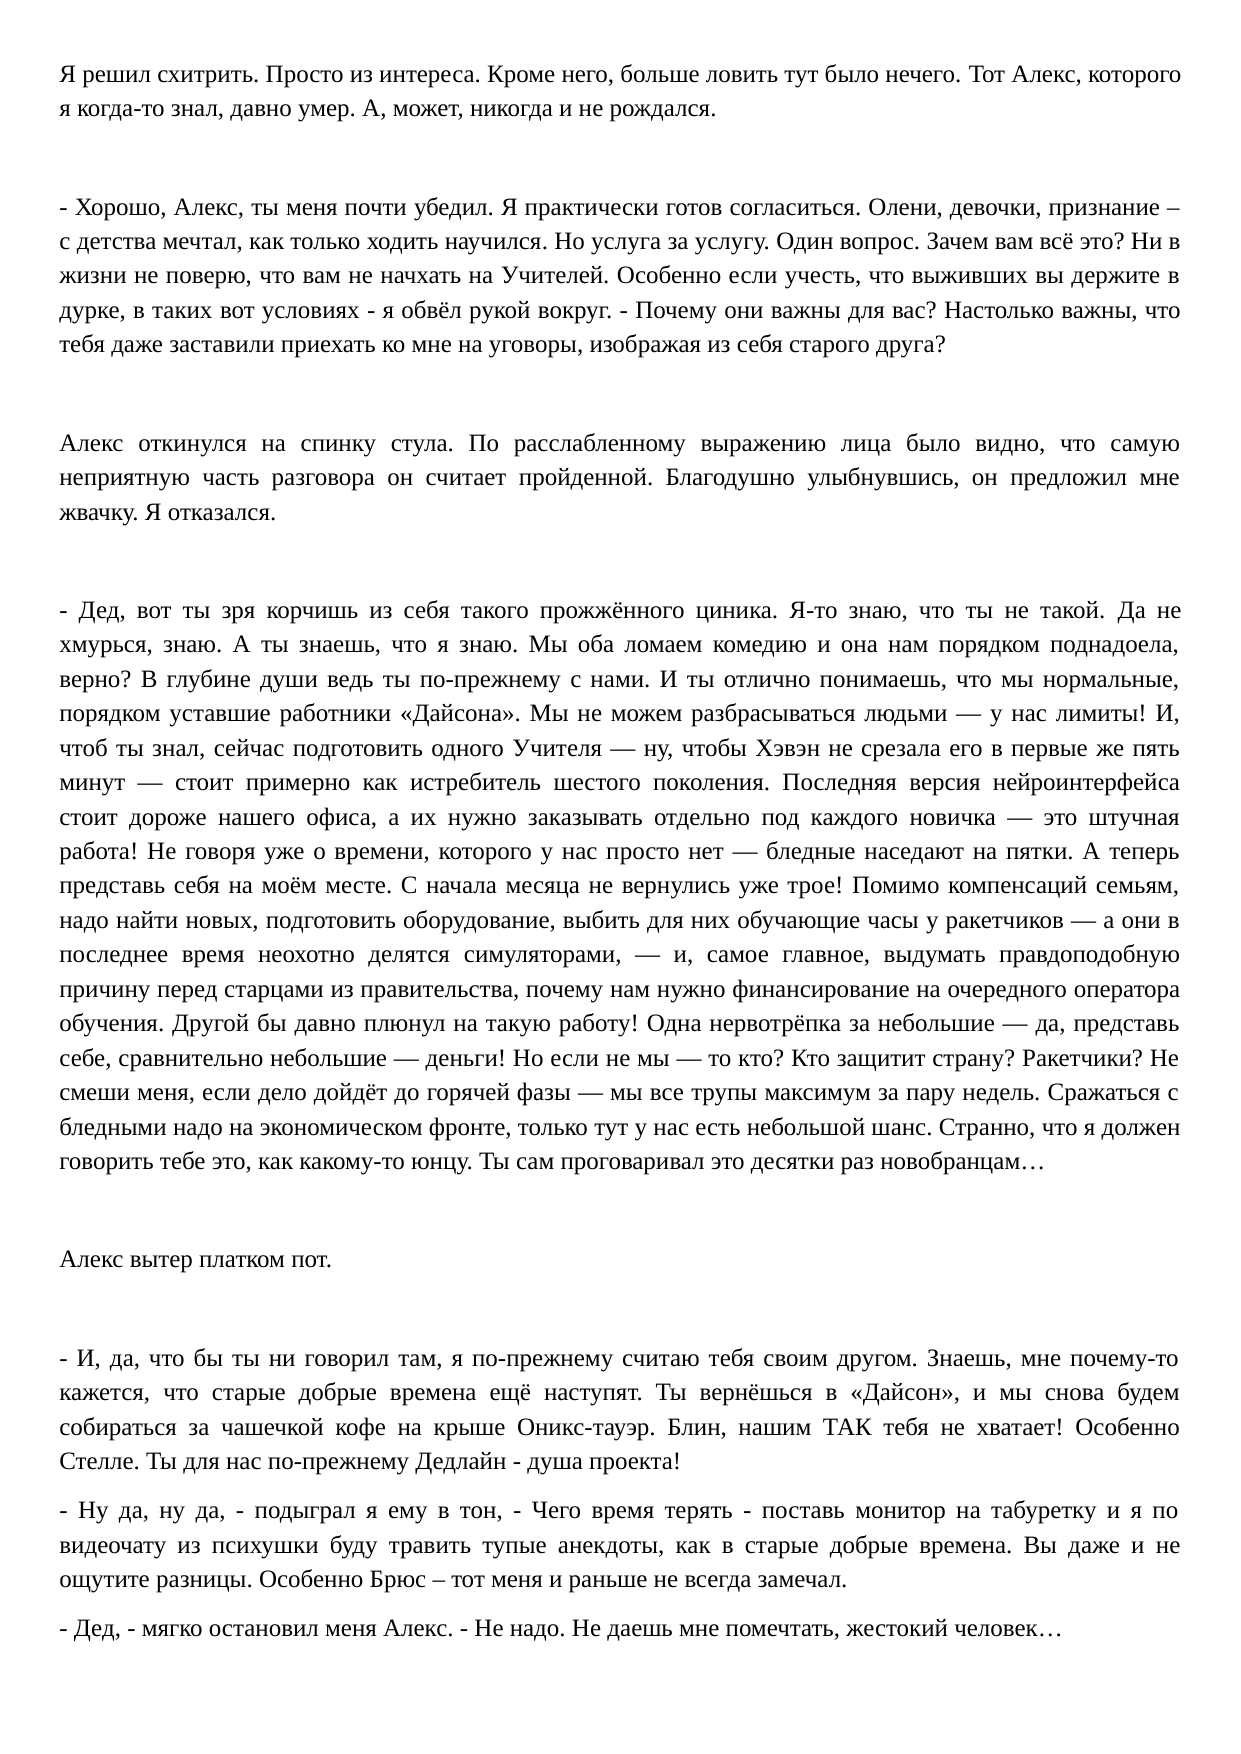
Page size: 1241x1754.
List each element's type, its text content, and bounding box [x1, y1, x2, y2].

text - Ну да, ну да, - подыграл я ему в тон, - Чего время терять - поставь монитор на табуретку и я по видеочату из психушки буду травить тупые анекдоты, как в старые добрые времена. Вы даже и не ощутите разницы. Особенно Брюс – тот меня и раньше не всегда замечал. [59, 1495, 1181, 1593]
text Алекс откинулся на спинку стула. По расслабленному выражению лица было видно, что самую неприятную часть разговора он считает пройденной. Благодушно улыбнувшись, он предложил мне жвачку. Я отказался. [59, 428, 1181, 525]
text - Дед, - мягко остановил меня Алекс. - Не надо. Не даешь мне помечтать, жестокий человек… [59, 1613, 1181, 1642]
text Я решил схитрить. Просто из интереса. Кроме него, больше ловить тут было нечего. Тот Алекс, которого я когда-то знал, давно умер. А, может, никогда и не рождался. [59, 59, 1181, 122]
text - И, да, что бы ты ни говорил там, я по-прежнему считаю тебя своим другом. Знаешь, мне почему-то кажется, что старые добрые времена ещё наступят. Ты вернёшься в «Дайсон», и мы снова будем собираться за чашечкой кофе на крыше Оникс-тауэр. Блин, нашим ТАК тебя не хватает! Особенно Стелле. Ты для нас по-прежнему Дедлайн - душа проекта! [59, 1343, 1181, 1475]
text - Хорошо, Алекс, ты меня почти убедил. Я практически готов согласиться. Олени, девочки, признание – с детства мечтал, как только ходить научился. Но услуга за услугу. Один вопрос. Зачем вам всё это? Ни в жизни не поверю, что вам не начхать на Учителей. Особенно если учесть, что выживших вы держите в дурке, в таких вот условиях - я обвёл рукой вокруг. - Почему они важны для вас? Настолько важны, что тебя даже заставили приехать ко мне на уговоры, изображая из себя старого друга? [59, 192, 1181, 358]
text - Дед, вот ты зря корчишь из себя такого прожжённого циника. Я-то знаю, что ты не такой. Да не хмурься, знаю. А ты знаешь, что я знаю. Мы оба ломаем комедию и она нам порядком поднадоела, верно? В глубине души ведь ты по-прежнему с нами. И ты отлично понимаешь, что мы нормальные, порядком уставшие работники «Дайсона». Мы не можем разбрасываться людьми — у нас лимиты! И, чтоб ты знал, сейчас подготовить одного Учителя — ну, чтобы Хэвэн не срезала его в первые же пять минут — стоит примерно как истребитель шестого поколения. Последняя версия нейроинтерфейса стоит дороже нашего офиса, а их нужно заказывать отдельно под каждого новичка — это штучная работа! Не говоря уже о времени, которого у нас просто нет — бледные наседают на пятки. А теперь представь себя на моём месте. С начала месяца не вернулись уже трое! Помимо компенсаций семьям, надо найти новых, подготовить оборудование, выбить для них обучающие часы у ракетчиков — а они в последнее время неохотно делятся симуляторами, — и, самое главное, выдумать правдоподобную причину перед старцами из правительства, почему нам нужно финансирование на очередного оператора обучения. Другой бы давно плюнул на такую работу! Одна нервотрёпка за небольшие — да, представь себе, сравнительно небольшие — деньги! Но если не мы — то кто? Кто защитит страну? Ракетчики? Не смеши меня, если дело дойдёт до горячей фазы — мы все трупы максимум за пару недель. Сражаться с бледными надо на экономическом фронте, только тут у нас есть небольшой шанс. Странно, что я должен говорить тебе это, как какому-то юнцу. Ты сам проговаривал это десятки раз новобранцам… [59, 595, 1181, 1175]
text Алекс вытер платком пот. [59, 1244, 1181, 1273]
